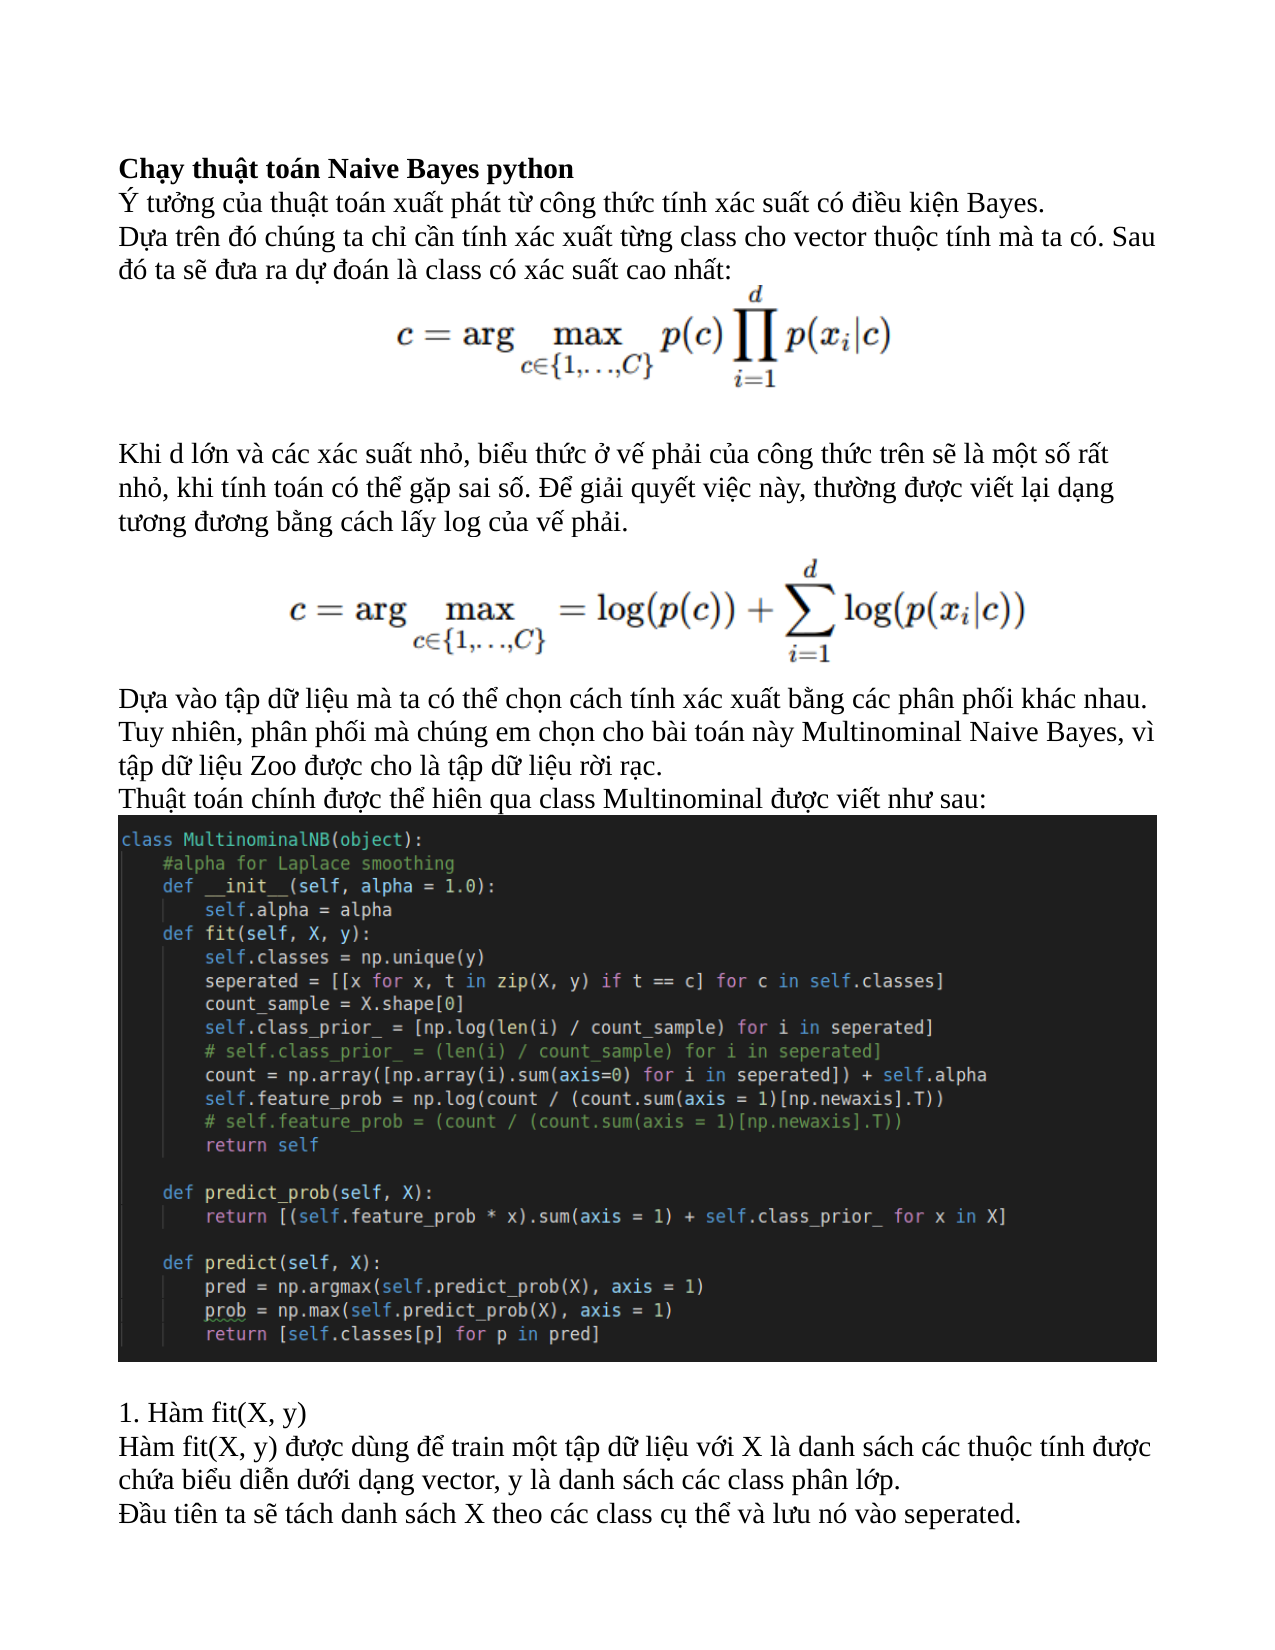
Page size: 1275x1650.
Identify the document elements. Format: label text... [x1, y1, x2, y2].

picture [340, 285, 935, 403]
text Dựa trên đó chúng ta chỉ cần tính xác xuất từng class cho vector thuộc tính mà ta có. Sau đó ta sẽ đưa ra dự đoán là class có xác suất cao nhất: [118, 219, 1157, 286]
text Chạy thuật toán Naive Bayes python [118, 152, 1157, 185]
text Khi d lớn và các xác suất nhỏ, biểu thức ở vế phải của công thức trên sẽ là một số rất nhỏ, khi tính toán có thể gặp sai số. Để giải quyết việc này, thường được viết lại dạng tương đương bằng cách lấy log của vế phải. [118, 437, 1157, 537]
text 1. Hàm fit(X, y) [118, 1395, 1157, 1429]
text Đầu tiên ta sẽ tách danh sách X theo các class cụ thể và lưu nó vào seperated. [118, 1496, 1157, 1529]
text Dựa vào tập dữ liệu mà ta có thể chọn cách tính xác xuất bằng các phân phối khác nhau. Tuy nhiên, phân phối mà chúng em chọn cho bài toán này Multinominal Naive Bayes, vì tập dữ liệu Zoo được cho là tập dữ liệu rời rạc. [118, 681, 1157, 782]
picture [118, 815, 1157, 1362]
picture [218, 537, 1058, 681]
text Thuật toán chính được thể hiên qua class Multinominal được viết như sau: [118, 782, 1157, 815]
text Hàm fit(X, y) được dùng để train một tập dữ liệu với X là danh sách các thuộc tính được chứa biểu diễn dưới dạng vector, y là danh sách các class phân lớp. [118, 1429, 1157, 1496]
text Ý tưởng của thuật toán xuất phát từ công thức tính xác suất có điều kiện Bayes. [118, 185, 1157, 219]
